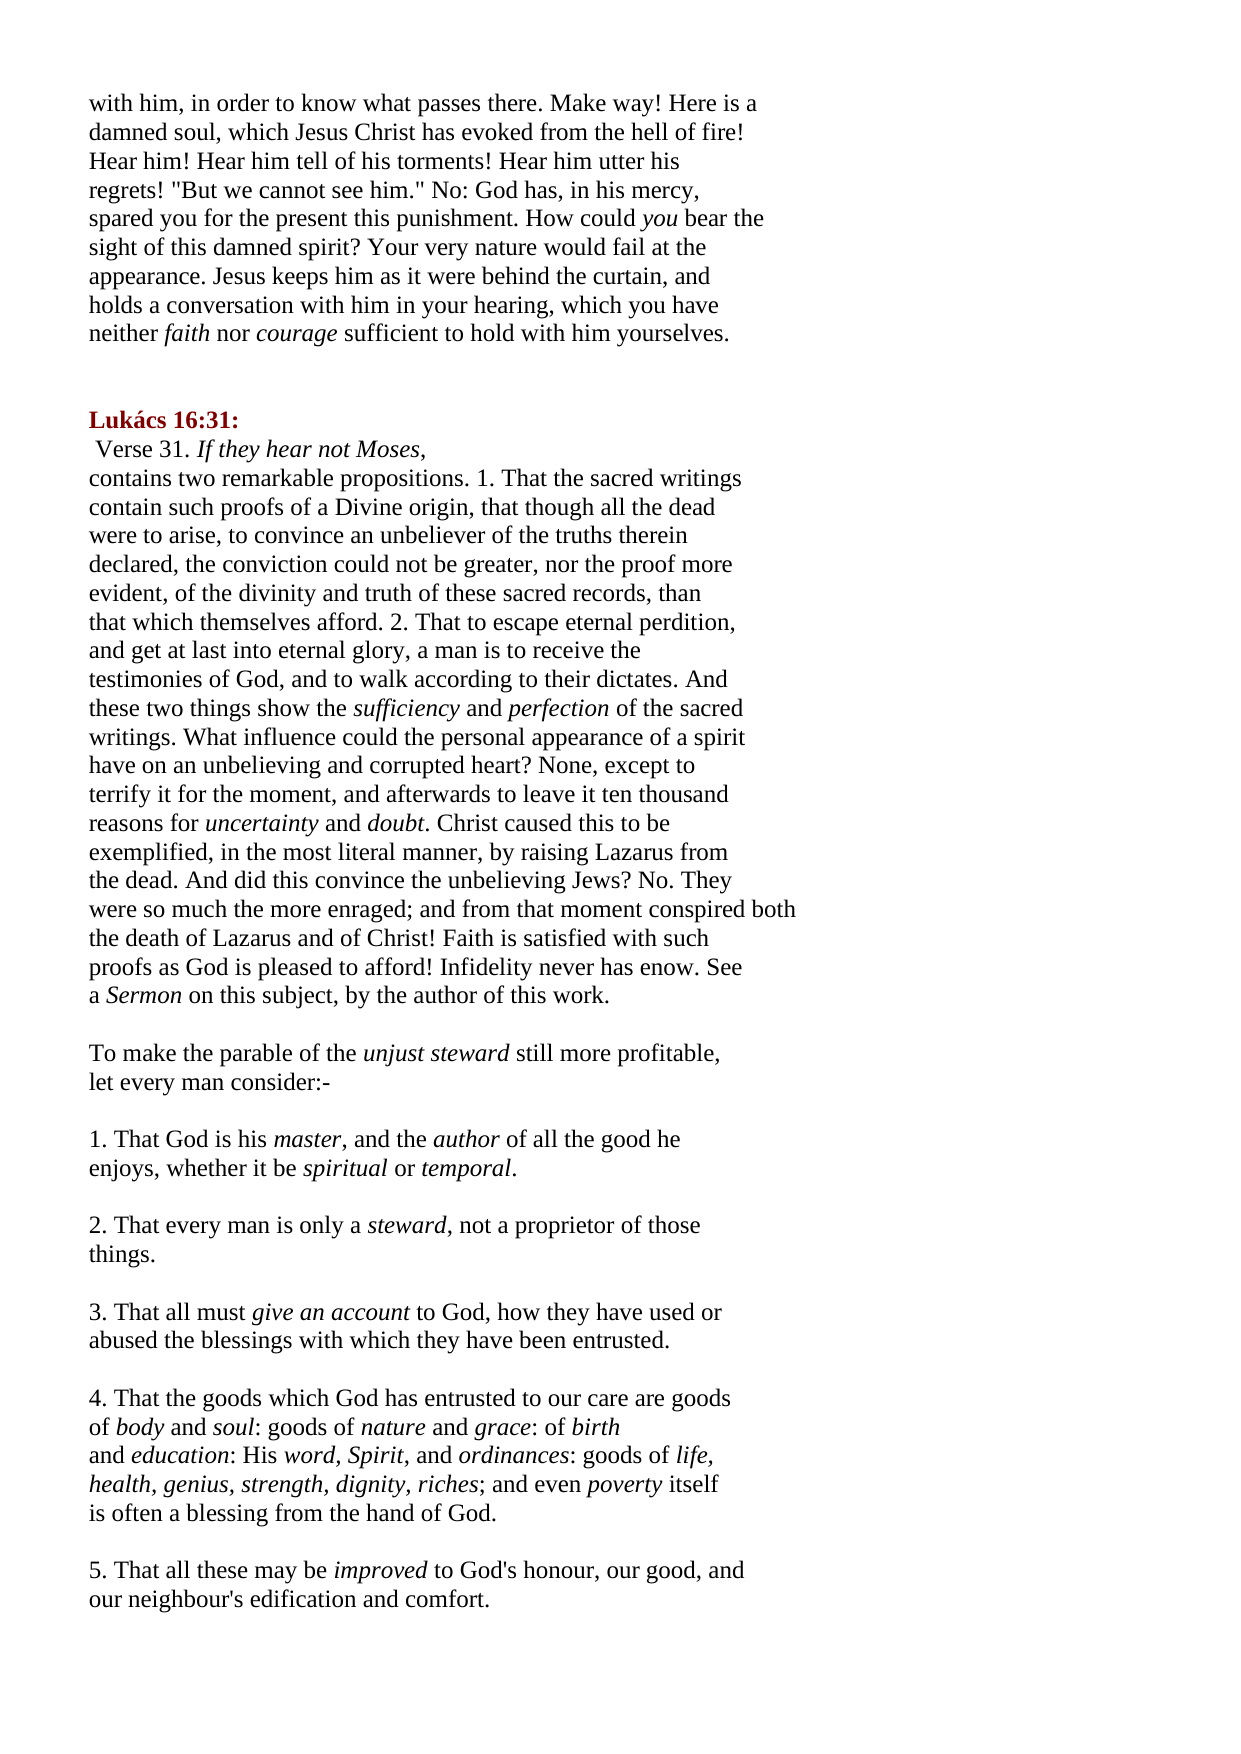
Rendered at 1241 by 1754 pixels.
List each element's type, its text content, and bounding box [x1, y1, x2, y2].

text Verse 31. If they hear not Moses, contains two remarkable propositions. 1. That the sacred writings contain such proofs of a Divine origin, that though all the dead were to arise, to convince an unbeliever of the truths therein declared, the conviction could not be greater, nor the proof more evident, of the divinity and truth of these sacred records, than that which themselves afford. 2. That to escape eternal perdition, and get at last into eternal glory, a man is to receive the testimonies of God, and to walk according to their dictates. And these two things show the sufficiency and perfection of the sacred writings. What influence could the personal appearance of a spirit have on an unbelieving and corrupted heart? None, except to terrify it for the moment, and afterwards to leave it ten thousand reasons for uncertainty and doubt. Christ caused this to be exemplified, in the most literal manner, by raising Lazarus from the dead. And did this convince the unbelieving Jews? No. They were so much the more enraged; and from that moment conspired both the death of Lazarus and of Christ! Faith is satisfied with such proofs as God is pleased to afford! Infidelity never has enow. See a Sermon on this subject, by the author of this work. To make the parable of the unjust steward still more profitable, let every man consider:- 1. That God is his master, and the author of all the good he enjoys, whether it be spiritual or temporal. 2. That every man is only a steward, not a proprietor of those things. 3. That all must give an account to God, how they have used or abused the blessings with which they have been entrusted. 4. That the goods which God has entrusted to our care are goods of body and soul: goods of nature and grace: of birth and education: His word, Spirit, and ordinances: goods of life, health, genius, strength, dignity, riches; and even poverty itself is often a blessing from the hand of God. 5. That all these may be improved to God's honour, our good, and our neighbour's edification and comfort. [88, 434, 1152, 1642]
text with him, in order to know what passes there. Make way! Here is a damned soul, which Jesus Christ has evoked from the hell of fire! Hear him! Hear him tell of his torments! Hear him utter his regrets! "But we cannot see him." No: God has, in his mercy, spared you for the present this punishment. How could you bear the sight of this damned spirit? Your very nature would fail at the appearance. Jesus keeps him as it were behind the curtain, and holds a conversation with him in your hearing, which you have neither faith nor courage sufficient to hold with him yourselves. [88, 88, 1152, 376]
text Lukács 16:31: [88, 406, 1152, 434]
